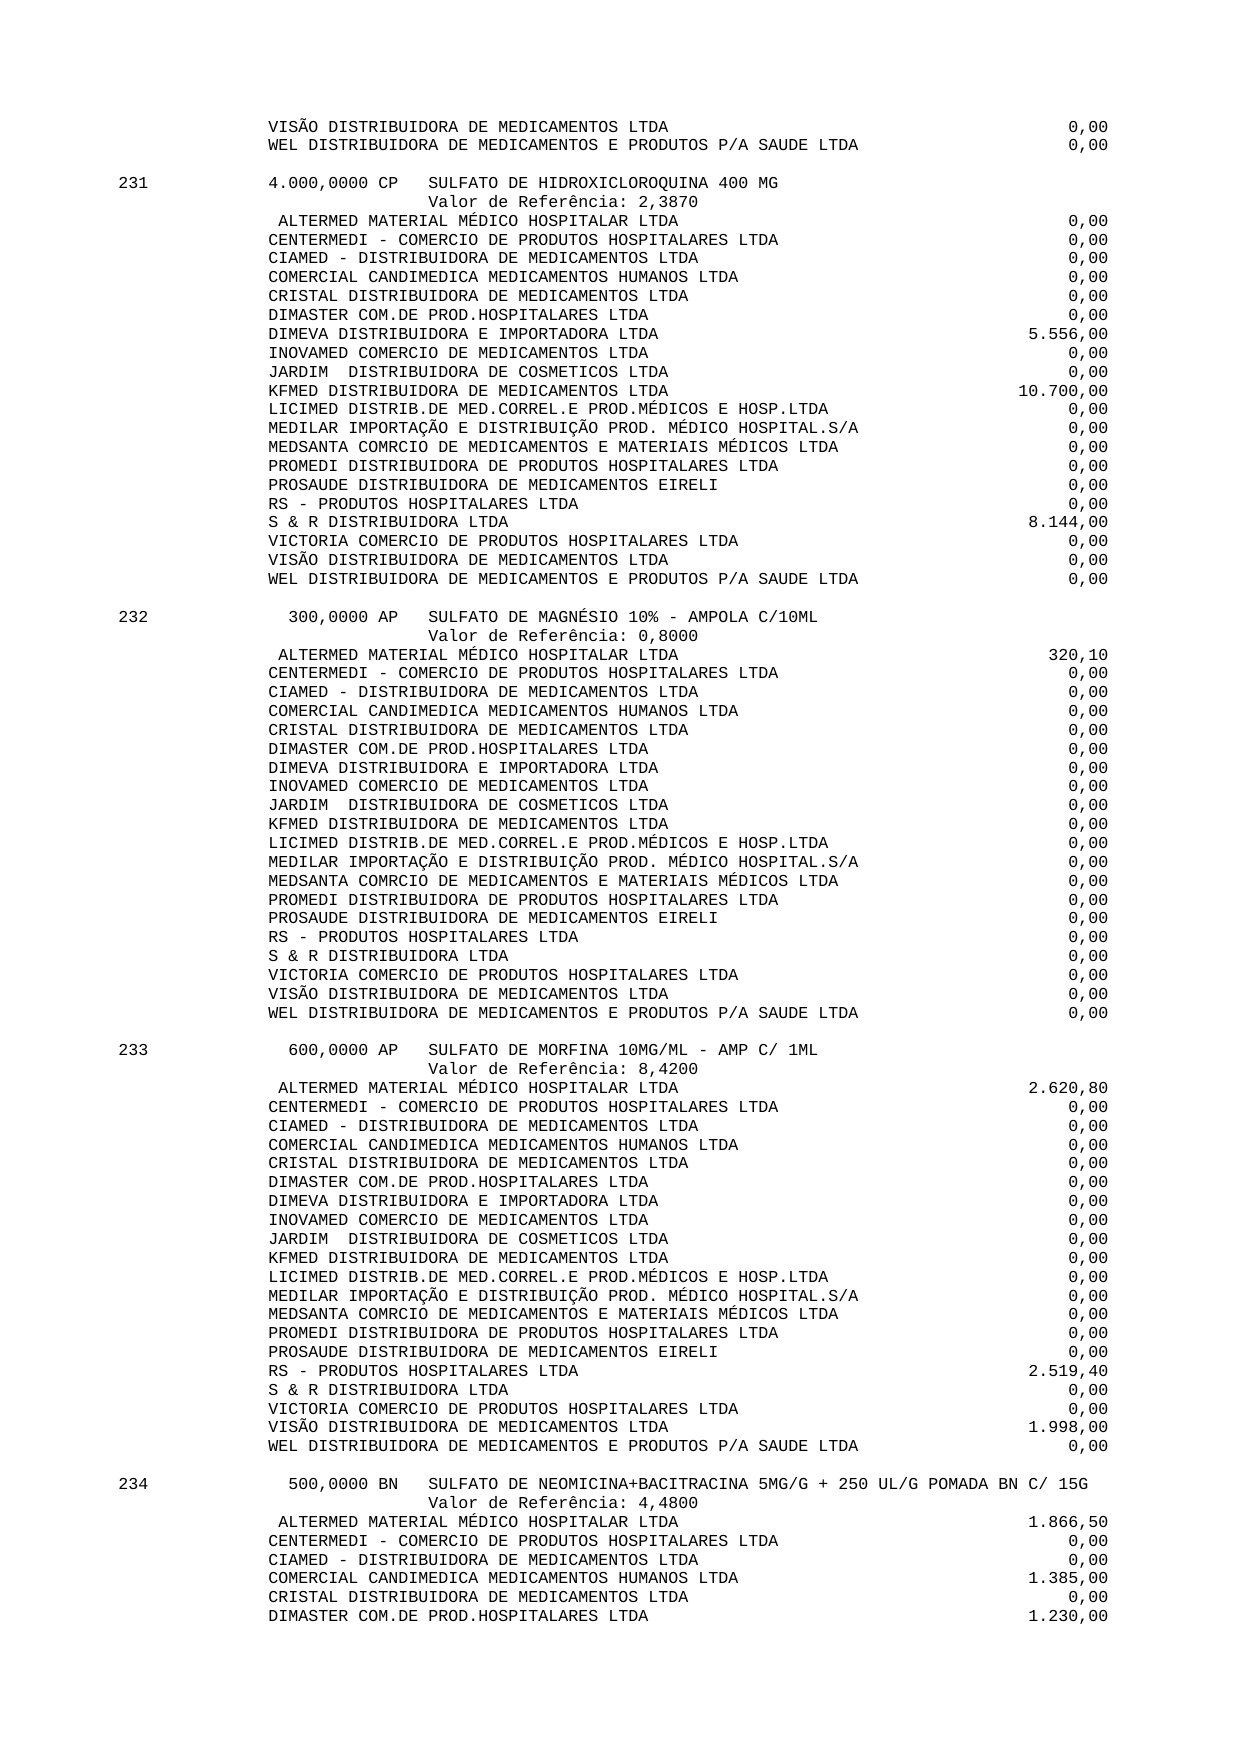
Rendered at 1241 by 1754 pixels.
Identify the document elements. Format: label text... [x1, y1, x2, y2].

text VISÃO DISTRIBUIDORA DE MEDICAMENTOS LTDA 0,00 WEL DISTRIBUIDORA DE MEDICAMENTOS E PRODUTOS P/A SAUDE LTDA 0,00 231 4.000,0000 CP SULFATO DE HIDROXICLOROQUINA 400 MG Valor de Referência: 2,3870 ALTERMED MATERIAL MÉDICO HOSPITALAR LTDA 0,00 CENTERMEDI - COMERCIO DE PRODUTOS HOSPITALARES LTDA 0,00 CIAMED - DISTRIBUIDORA DE MEDICAMENTOS LTDA 0,00 COMERCIAL CANDIMEDICA MEDICAMENTOS HUMANOS LTDA 0,00 CRISTAL DISTRIBUIDORA DE MEDICAMENTOS LTDA 0,00 DIMASTER COM.DE PROD.HOSPITALARES LTDA 0,00 DIMEVA DISTRIBUIDORA E IMPORTADORA LTDA 5.556,00 INOVAMED COMERCIO DE MEDICAMENTOS LTDA 0,00 JARDIM DISTRIBUIDORA DE COSMETICOS LTDA 0,00 KFMED DISTRIBUIDORA DE MEDICAMENTOS LTDA 10.700,00 LICIMED DISTRIB.DE MED.CORREL.E PROD.MÉDICOS E HOSP.LTDA 0,00 MEDILAR IMPORTAÇÃO E DISTRIBUIÇÃO PROD. MÉDICO HOSPITAL.S/A 0,00 MEDSANTA COMRCIO DE MEDICAMENTOS E MATERIAIS MÉDICOS LTDA 0,00 PROMEDI DISTRIBUIDORA DE PRODUTOS HOSPITALARES LTDA 0,00 PROSAUDE DISTRIBUIDORA DE MEDICAMENTOS EIRELI 0,00 RS - PRODUTOS HOSPITALARES LTDA 0,00 S & R DISTRIBUIDORA LTDA 8.144,00 VICTORIA COMERCIO DE PRODUTOS HOSPITALARES LTDA 0,00 VISÃO DISTRIBUIDORA DE MEDICAMENTOS LTDA 0,00 WEL DISTRIBUIDORA DE MEDICAMENTOS E PRODUTOS P/A SAUDE LTDA 0,00 232 300,0000 AP SULFATO DE MAGNÉSIO 10% - AMPOLA C/10ML Valor de Referência: 0,8000 ALTERMED MATERIAL MÉDICO HOSPITALAR LTDA 320,10 CENTERMEDI - COMERCIO DE PRODUTOS HOSPITALARES LTDA 0,00 CIAMED - DISTRIBUIDORA DE MEDICAMENTOS LTDA 0,00 COMERCIAL CANDIMEDICA MEDICAMENTOS HUMANOS LTDA 0,00 CRISTAL DISTRIBUIDORA DE MEDICAMENTOS LTDA 0,00 DIMASTER COM.DE PROD.HOSPITALARES LTDA 0,00 DIMEVA DISTRIBUIDORA E IMPORTADORA LTDA 0,00 INOVAMED COMERCIO DE MEDICAMENTOS LTDA 0,00 JARDIM DISTRIBUIDORA DE COSMETICOS LTDA 0,00 KFMED DISTRIBUIDORA DE MEDICAMENTOS LTDA 0,00 LICIMED DISTRIB.DE MED.CORREL.E PROD.MÉDICOS E HOSP.LTDA 0,00 MEDILAR IMPORTAÇÃO E DISTRIBUIÇÃO PROD. MÉDICO HOSPITAL.S/A 0,00 MEDSANTA COMRCIO DE MEDICAMENTOS E MATERIAIS MÉDICOS LTDA 0,00 PROMEDI DISTRIBUIDORA DE PRODUTOS HOSPITALARES LTDA 0,00 PROSAUDE DISTRIBUIDORA DE MEDICAMENTOS EIRELI 0,00 RS - PRODUTOS HOSPITALARES LTDA 0,00 S & R DISTRIBUIDORA LTDA 0,00 VICTORIA COMERCIO DE PRODUTOS HOSPITALARES LTDA 0,00 VISÃO DISTRIBUIDORA DE MEDICAMENTOS LTDA 0,00 WEL DISTRIBUIDORA DE MEDICAMENTOS E PRODUTOS P/A SAUDE LTDA 0,00 233 600,0000 AP SULFATO DE MORFINA 10MG/ML - AMP C/ 1ML Valor de Referência: 8,4200 ALTERMED MATERIAL MÉDICO HOSPITALAR LTDA 2.620,80 CENTERMEDI - COMERCIO DE PRODUTOS HOSPITALARES LTDA 0,00 CIAMED - DISTRIBUIDORA DE MEDICAMENTOS LTDA 0,00 COMERCIAL CANDIMEDICA MEDICAMENTOS HUMANOS LTDA 0,00 CRISTAL DISTRIBUIDORA DE MEDICAMENTOS LTDA 0,00 DIMASTER COM.DE PROD.HOSPITALARES LTDA 0,00 DIMEVA DISTRIBUIDORA E IMPORTADORA LTDA 0,00 INOVAMED COMERCIO DE MEDICAMENTOS LTDA 0,00 JARDIM DISTRIBUIDORA DE COSMETICOS LTDA 0,00 KFMED DISTRIBUIDORA DE MEDICAMENTOS LTDA 0,00 LICIMED DISTRIB.DE MED.CORREL.E PROD.MÉDICOS E HOSP.LTDA 0,00 MEDILAR IMPORTAÇÃO E DISTRIBUIÇÃO PROD. MÉDICO HOSPITAL.S/A 0,00 MEDSANTA COMRCIO DE MEDICAMENTOS E MATERIAIS MÉDICOS LTDA 0,00 PROMEDI DISTRIBUIDORA DE PRODUTOS HOSPITALARES LTDA 0,00 PROSAUDE DISTRIBUIDORA DE MEDICAMENTOS EIRELI 0,00 RS - PRODUTOS HOSPITALARES LTDA 2.519,40 S & R DISTRIBUIDORA LTDA 0,00 VICTORIA COMERCIO DE PRODUTOS HOSPITALARES LTDA 0,00 VISÃO DISTRIBUIDORA DE MEDICAMENTOS LTDA 1.998,00 WEL DISTRIBUIDORA DE MEDICAMENTOS E PRODUTOS P/A SAUDE LTDA 0,00 234 500,0000 BN SULFATO DE NEOMICINA+BACITRACINA 5MG/G + 250 UL/G POMADA BN C/ 15G Valor de Referência: 4,4800 ALTERMED MATERIAL MÉDICO HOSPITALAR LTDA 1.866,50 CENTERMEDI - COMERCIO DE PRODUTOS HOSPITALARES LTDA 0,00 CIAMED - DISTRIBUIDORA DE MEDICAMENTOS LTDA 0,00 COMERCIAL CANDIMEDICA MEDICAMENTOS HUMANOS LTDA 1.385,00 CRISTAL DISTRIBUIDORA DE MEDICAMENTOS LTDA 0,00 DIMASTER COM.DE PROD.HOSPITALARES LTDA 1.230,00 [118, 118, 1122, 1626]
